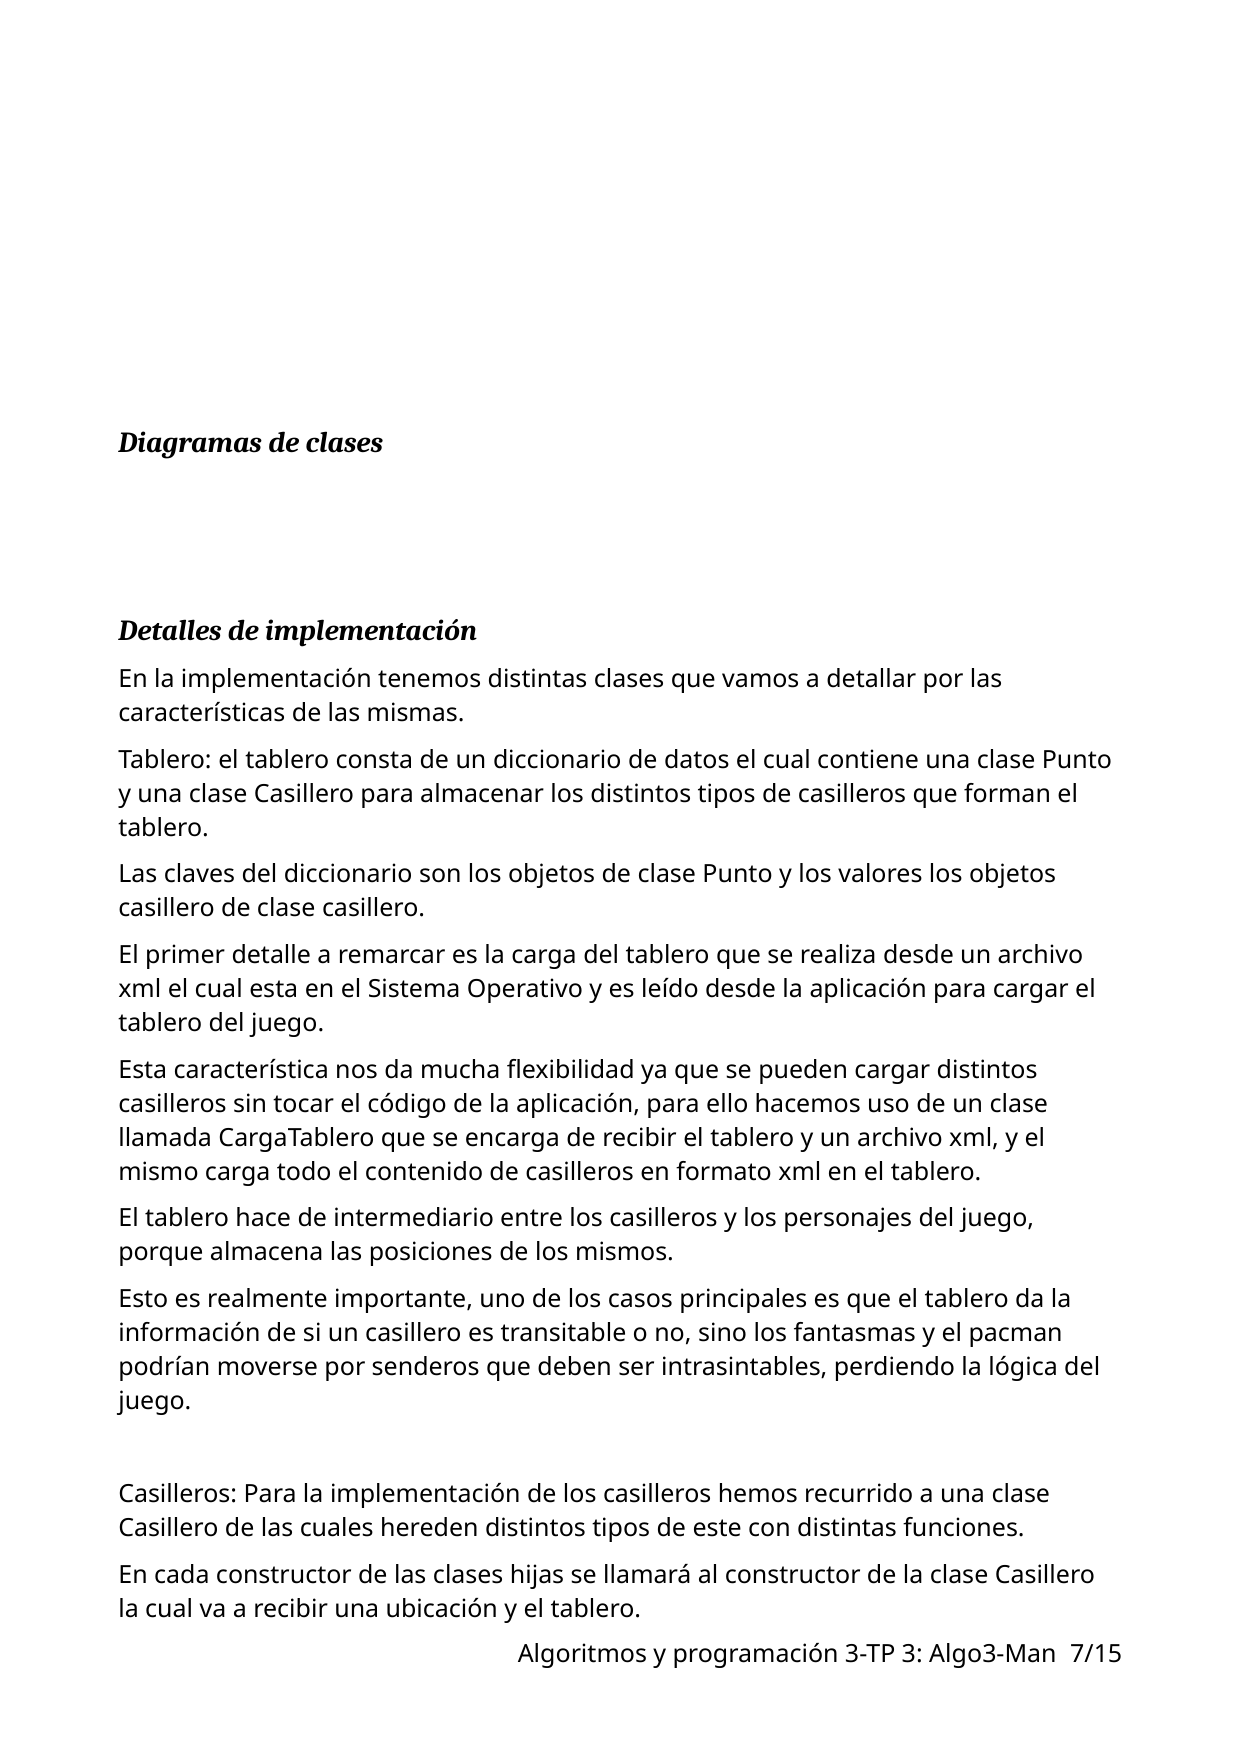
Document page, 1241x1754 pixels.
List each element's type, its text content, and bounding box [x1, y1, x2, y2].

text Esta característica nos da mucha flexibilidad ya que se pueden cargar distintos casilleros sin tocar el código de la aplicación, para ello hacemos uso de un clase llamada CargaTablero que se encarga de recibir el tablero y un archivo xml, y el mismo carga todo el contenido de casilleros en formato xml en el tablero. [118, 1051, 1122, 1187]
subtitle Diagramas de clases [118, 426, 1122, 459]
subtitle Detalles de implementación [118, 614, 1122, 648]
text Tablero: el tablero consta de un diccionario de datos el cual contiene una clase Punto y una clase Casillero para almacenar los distintos tipos de casilleros que forman el tablero. [118, 741, 1122, 843]
text En la implementación tenemos distintas clases que vamos a detallar por las características de las mismas. [118, 661, 1122, 729]
text Las claves del diccionario son los objetos de clase Punto y los valores los objetos casillero de clase casillero. [118, 856, 1122, 924]
text En cada constructor de las clases hijas se llamará al constructor de la clase Casillero la cual va a recibir una ubicación y el tablero. [118, 1557, 1122, 1625]
text Casilleros: Para la implementación de los casilleros hemos recurrido a una clase Casillero de las cuales hereden distintos tipos de este con distintas funciones. [118, 1476, 1122, 1544]
text Esto es realmente importante, uno de los casos principales es que el tablero da la información de si un casillero es transitable o no, sino los fantasmas y el pacman podrían moverse por senderos que deben ser intrasintables, perdiendo la lógica del juego. [118, 1281, 1122, 1417]
text El primer detalle a remarcar es la carga del tablero que se realiza desde un archivo xml el cual esta en el Sistema Operativo y es leído desde la aplicación para cargar el tablero del juego. [118, 937, 1122, 1039]
text El tablero hace de intermediario entre los casilleros y los personajes del juego, porque almacena las posiciones de los mismos. [118, 1200, 1122, 1268]
